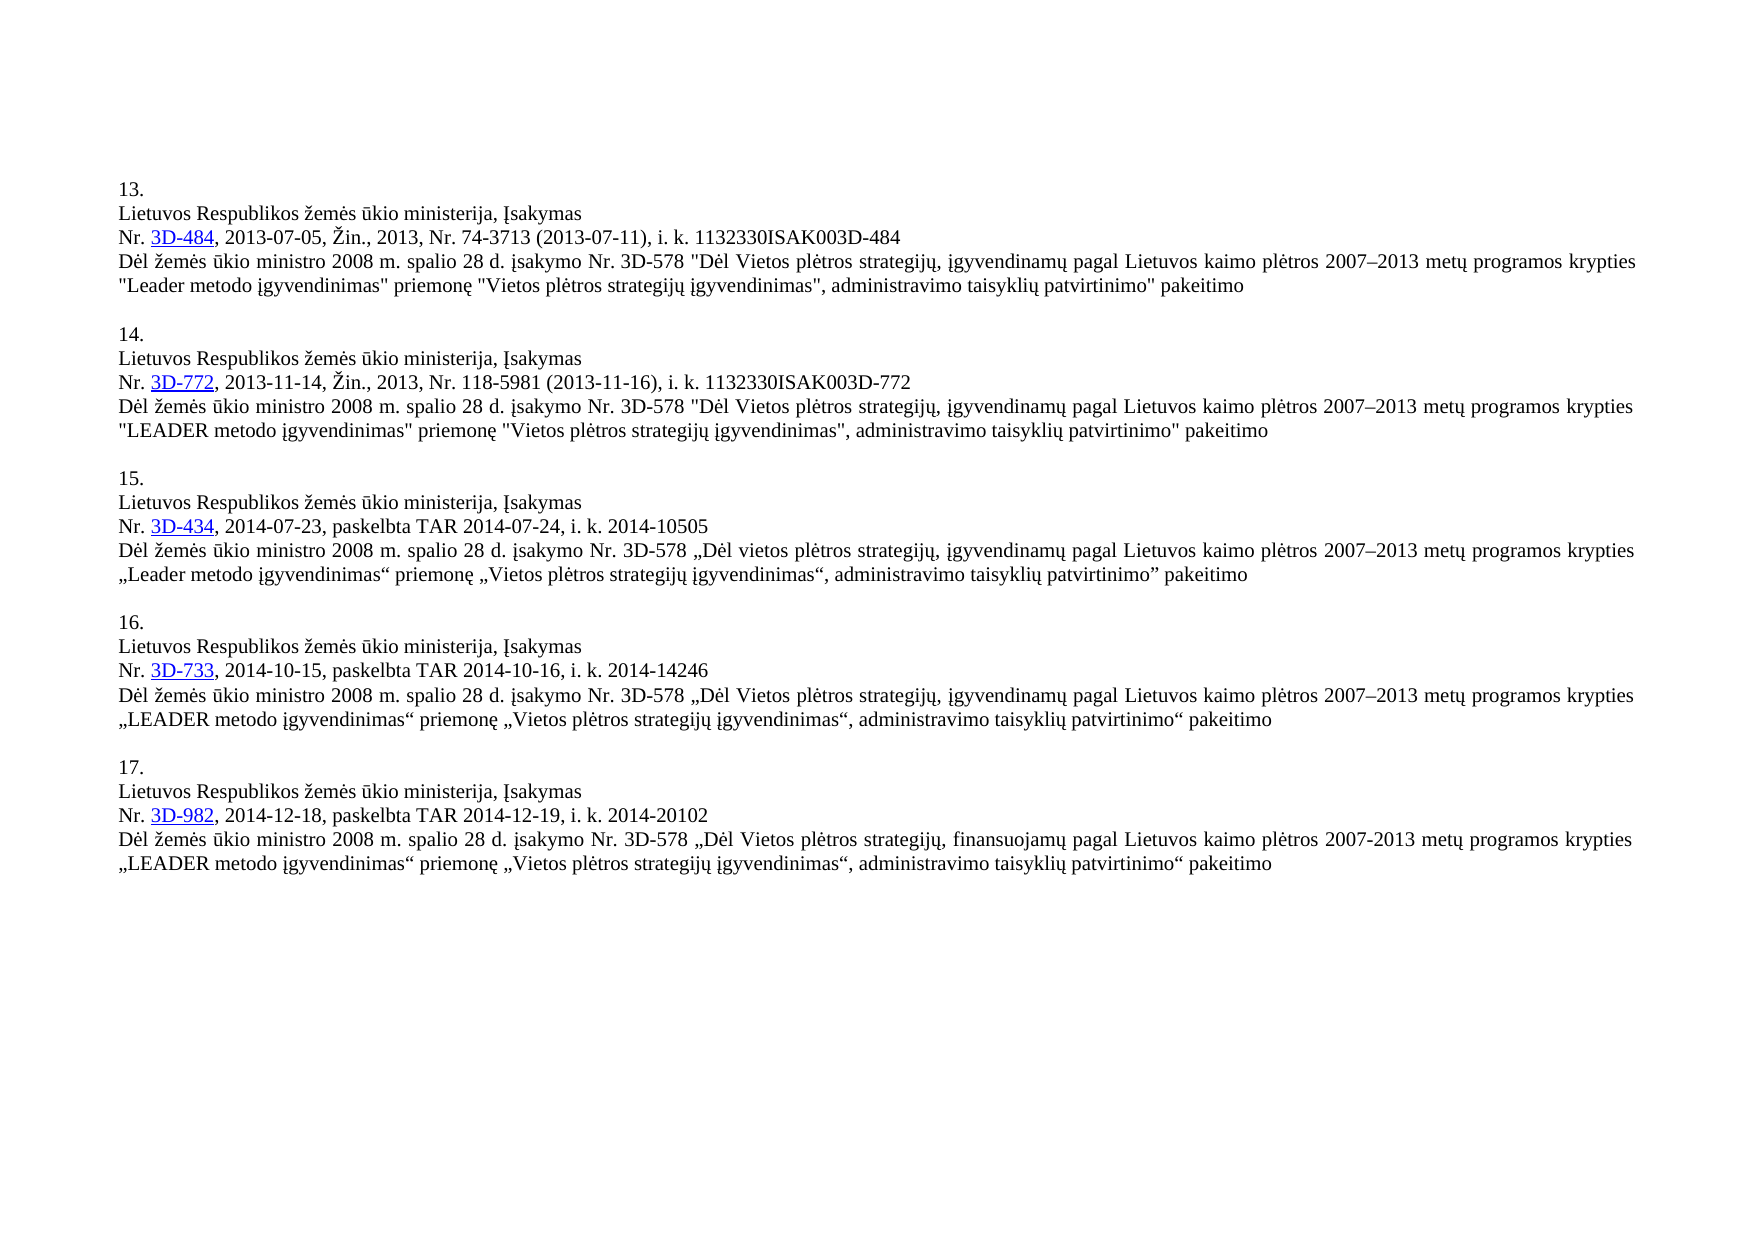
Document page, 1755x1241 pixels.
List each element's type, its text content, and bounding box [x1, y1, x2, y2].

text Dėl žemės ūkio ministro 2008 m. spalio 28 d. įsakymo Nr. 3D-578 "Dėl Vietos plėtros strategijų, įgyvendinamų pagal Lietuvos kaimo plėtros 2007–2013 metų programos krypties "LEADER metodo įgyvendinimas" priemonę "Vietos plėtros strategijų įgyvendinimas", administravimo taisyklių patvirtinimo" pakeitimo [118, 394, 1636, 442]
text Dėl žemės ūkio ministro 2008 m. spalio 28 d. įsakymo Nr. 3D-578 "Dėl Vietos plėtros strategijų, įgyvendinamų pagal Lietuvos kaimo plėtros 2007–2013 metų programos krypties "Leader metodo įgyvendinimas" priemonę "Vietos plėtros strategijų įgyvendinimas", administravimo taisyklių patvirtinimo" pakeitimo [118, 249, 1636, 297]
text Dėl žemės ūkio ministro 2008 m. spalio 28 d. įsakymo Nr. 3D-578 „Dėl vietos plėtros strategijų, įgyvendinamų pagal Lietuvos kaimo plėtros 2007–2013 metų programos krypties „Leader metodo įgyvendinimas“ priemonę „Vietos plėtros strategijų įgyvendinimas“, administravimo taisyklių patvirtinimo” pakeitimo [118, 538, 1636, 586]
text 15. [118, 466, 1636, 490]
text Lietuvos Respublikos žemės ūkio ministerija, Įsakymas [118, 634, 1636, 658]
text Nr. 3D-434, 2014-07-23, paskelbta TAR 2014-07-24, i. k. 2014-10505 [118, 514, 1636, 538]
text Nr. 3D-733, 2014-10-15, paskelbta TAR 2014-10-16, i. k. 2014-14246 [118, 658, 1636, 682]
text 14. [118, 322, 1636, 346]
text Nr. 3D-484, 2013-07-05, Žin., 2013, Nr. 74-3713 (2013-07-11), i. k. 1132330ISAK003D-484 [118, 225, 1636, 249]
text Lietuvos Respublikos žemės ūkio ministerija, Įsakymas [118, 346, 1636, 370]
text 13. [118, 177, 1636, 201]
text Dėl žemės ūkio ministro 2008 m. spalio 28 d. įsakymo Nr. 3D-578 „Dėl Vietos plėtros strategijų, įgyvendinamų pagal Lietuvos kaimo plėtros 2007–2013 metų programos krypties „LEADER metodo įgyvendinimas“ priemonę „Vietos plėtros strategijų įgyvendinimas“, administravimo taisyklių patvirtinimo“ pakeitimo [118, 682, 1636, 731]
text Lietuvos Respublikos žemės ūkio ministerija, Įsakymas [118, 779, 1636, 803]
text Lietuvos Respublikos žemės ūkio ministerija, Įsakymas [118, 201, 1636, 225]
text 16. [118, 610, 1636, 634]
text Lietuvos Respublikos žemės ūkio ministerija, Įsakymas [118, 490, 1636, 514]
text Nr. 3D-982, 2014-12-18, paskelbta TAR 2014-12-19, i. k. 2014-20102 [118, 803, 1636, 827]
text Nr. 3D-772, 2013-11-14, Žin., 2013, Nr. 118-5981 (2013-11-16), i. k. 1132330ISAK003D-772 [118, 370, 1636, 394]
text Dėl žemės ūkio ministro 2008 m. spalio 28 d. įsakymo Nr. 3D-578 „Dėl Vietos plėtros strategijų, finansuojamų pagal Lietuvos kaimo plėtros 2007-2013 metų programos krypties „LEADER metodo įgyvendinimas“ priemonę „Vietos plėtros strategijų įgyvendinimas“, administravimo taisyklių patvirtinimo“ pakeitimo [118, 827, 1636, 875]
text 17. [118, 755, 1636, 779]
